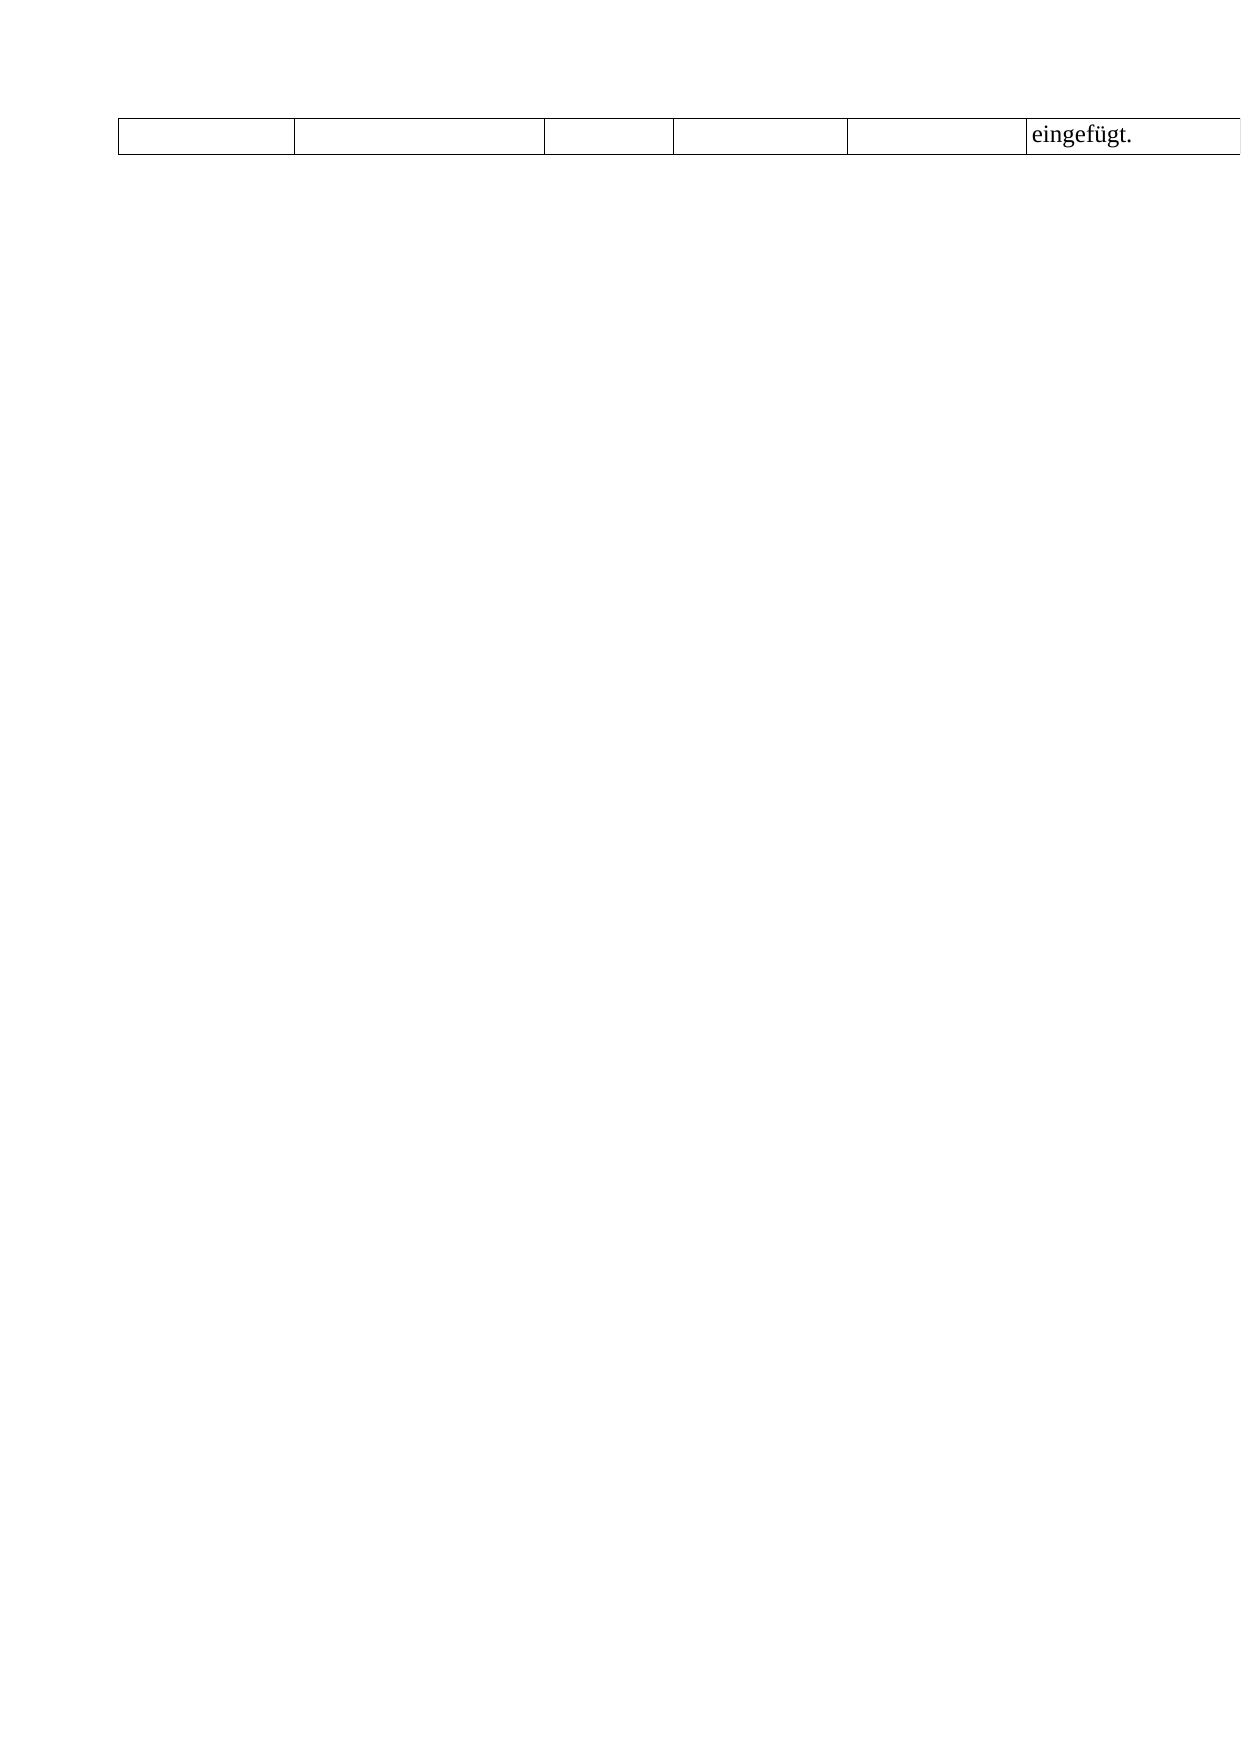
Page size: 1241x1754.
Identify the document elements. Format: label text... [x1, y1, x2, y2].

table_cell [674, 119, 847, 154]
table_cell [545, 119, 673, 154]
table_cell eingefügt. [1027, 119, 1240, 154]
table_cell [119, 119, 294, 154]
table_cell [848, 119, 1026, 154]
table_cell [295, 119, 544, 154]
